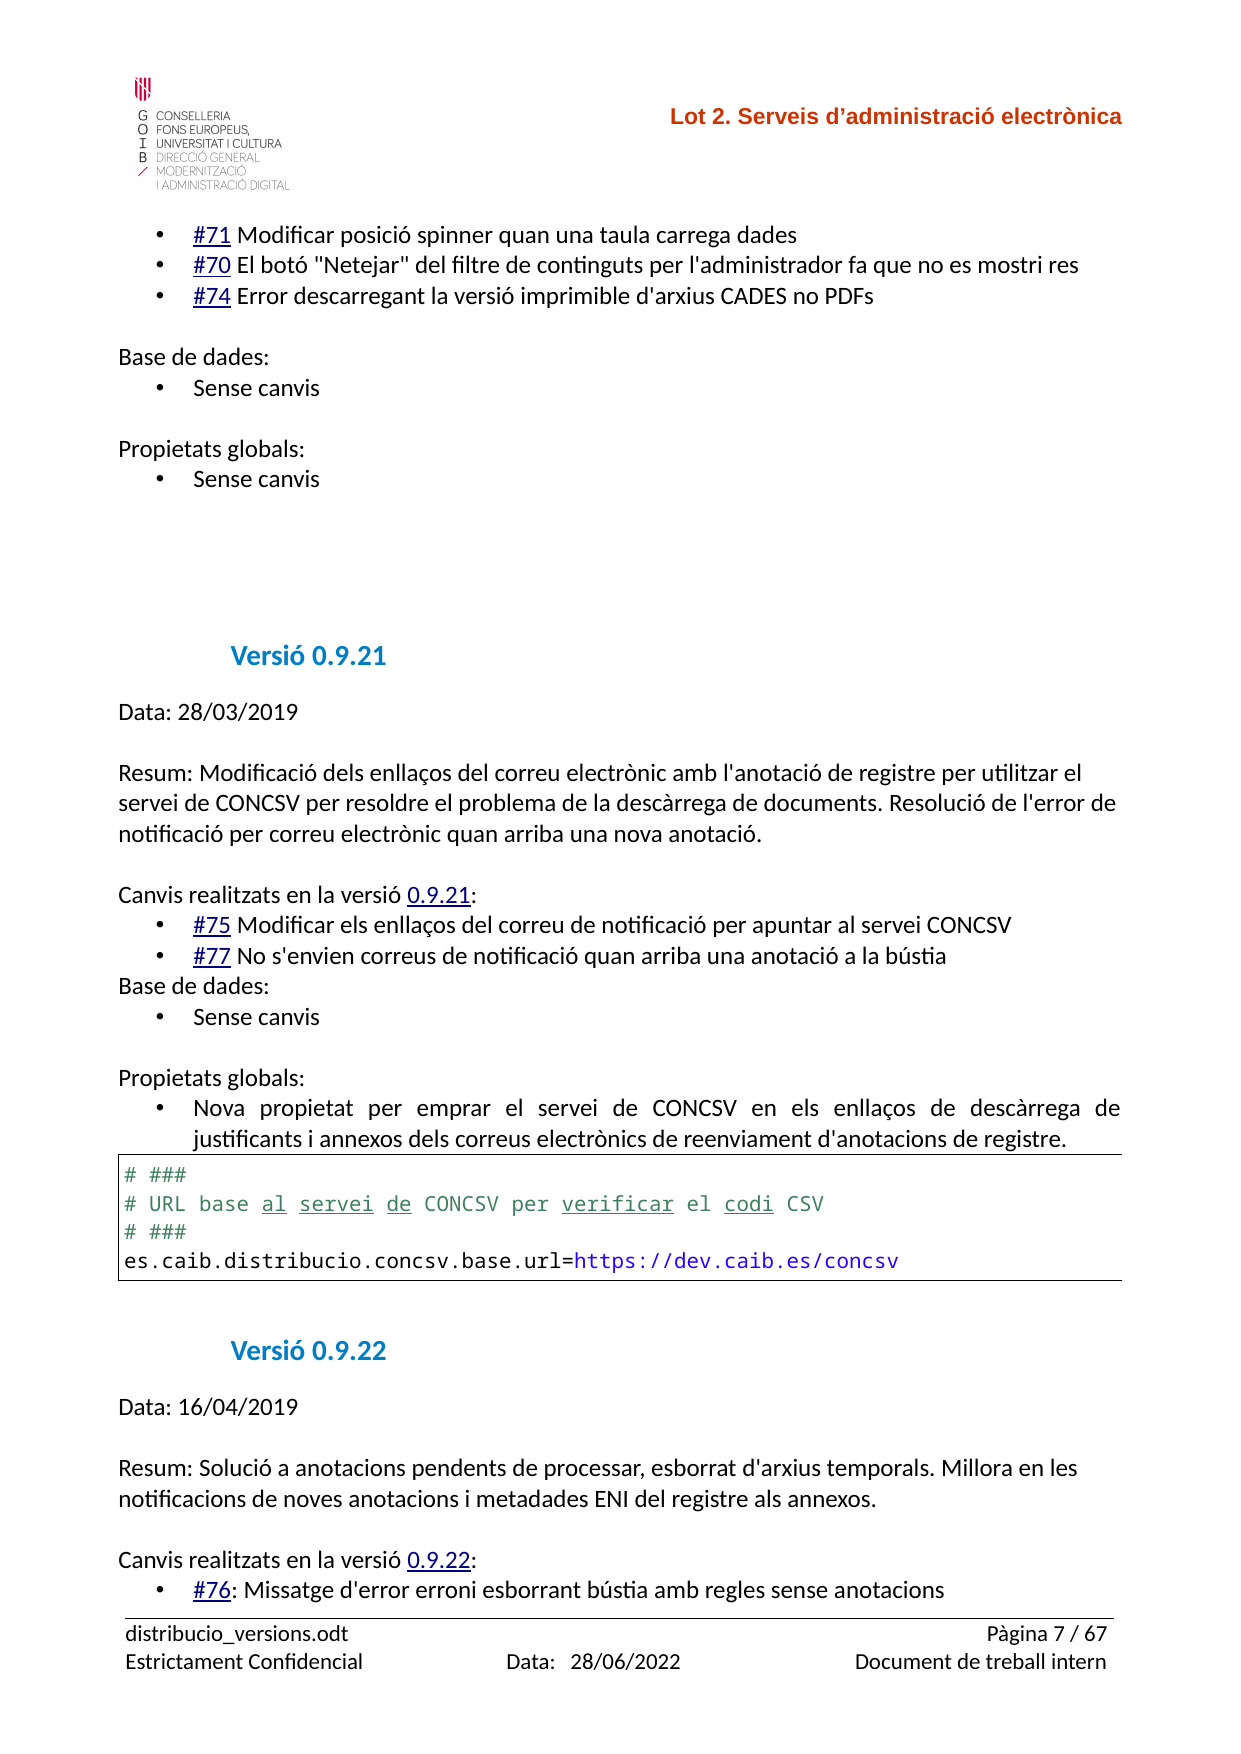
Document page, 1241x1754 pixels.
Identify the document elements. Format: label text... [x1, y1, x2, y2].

text Data: 16/04/2019 [118, 1391, 1122, 1422]
table_header # ### # URL base al servei de CONCSV per verificar el codi CSV # ### es.caib.distribucio.concsv.base.url=https://dev.caib.es/concsv [119, 1155, 1122, 1280]
list #76: Missatge d'error erroni esborrant bústia amb regles sense anotacions [156, 1574, 1122, 1605]
text Propietats globals: [118, 1062, 1122, 1093]
list #77 No s'envien correus de notificació quan arriba una anotació a la bústia [156, 940, 1122, 971]
text Base de dades: [118, 341, 1122, 372]
list #71 Modificar posició spinner quan una taula carrega dades [156, 219, 1122, 250]
list #75 Modificar els enllaços del correu de notificació per apuntar al servei CONCSV [156, 909, 1122, 940]
text Canvis realitzats en la versió 0.9.22: [118, 1544, 1122, 1574]
text Base de dades: [118, 971, 1122, 1001]
list Nova propietat per emprar el servei de CONCSV en els enllaços de descàrrega de justificants i annexos dels correus electrònics de reenviament d'anotacions de registre. [156, 1093, 1122, 1154]
list #70 El botó "Netejar" del filtre de continguts per l'administrador fa que no es mostri res [156, 250, 1122, 280]
subtitle Versió 0.9.22 [153, 1332, 1122, 1368]
list Sense canvis [156, 463, 1122, 494]
picture [126, 70, 299, 197]
text Canvis realitzats en la versió 0.9.21: [118, 879, 1122, 909]
list Sense canvis [156, 372, 1122, 402]
list #74 Error descarregant la versió imprimible d'arxius CADES no PDFs [156, 280, 1122, 311]
subtitle Versió 0.9.21 [153, 637, 1122, 672]
text Resum: Solució a anotacions pendents de processar, esborrat d'arxius temporals. Millora en les notificacions de noves anotacions i metadades ENI del registre als annexos. [118, 1452, 1122, 1513]
text Propietats globals: [118, 433, 1122, 463]
list Sense canvis [156, 1001, 1122, 1032]
text Resum: Modificació dels enllaços del correu electrònic amb l'anotació de registre per utilitzar el servei de CONCSV per resoldre el problema de la descàrrega de documents. Resolució de l'error de notificació per correu electrònic quan arriba una nova anotació. [118, 757, 1122, 848]
text Data: 28/03/2019 [118, 696, 1122, 726]
